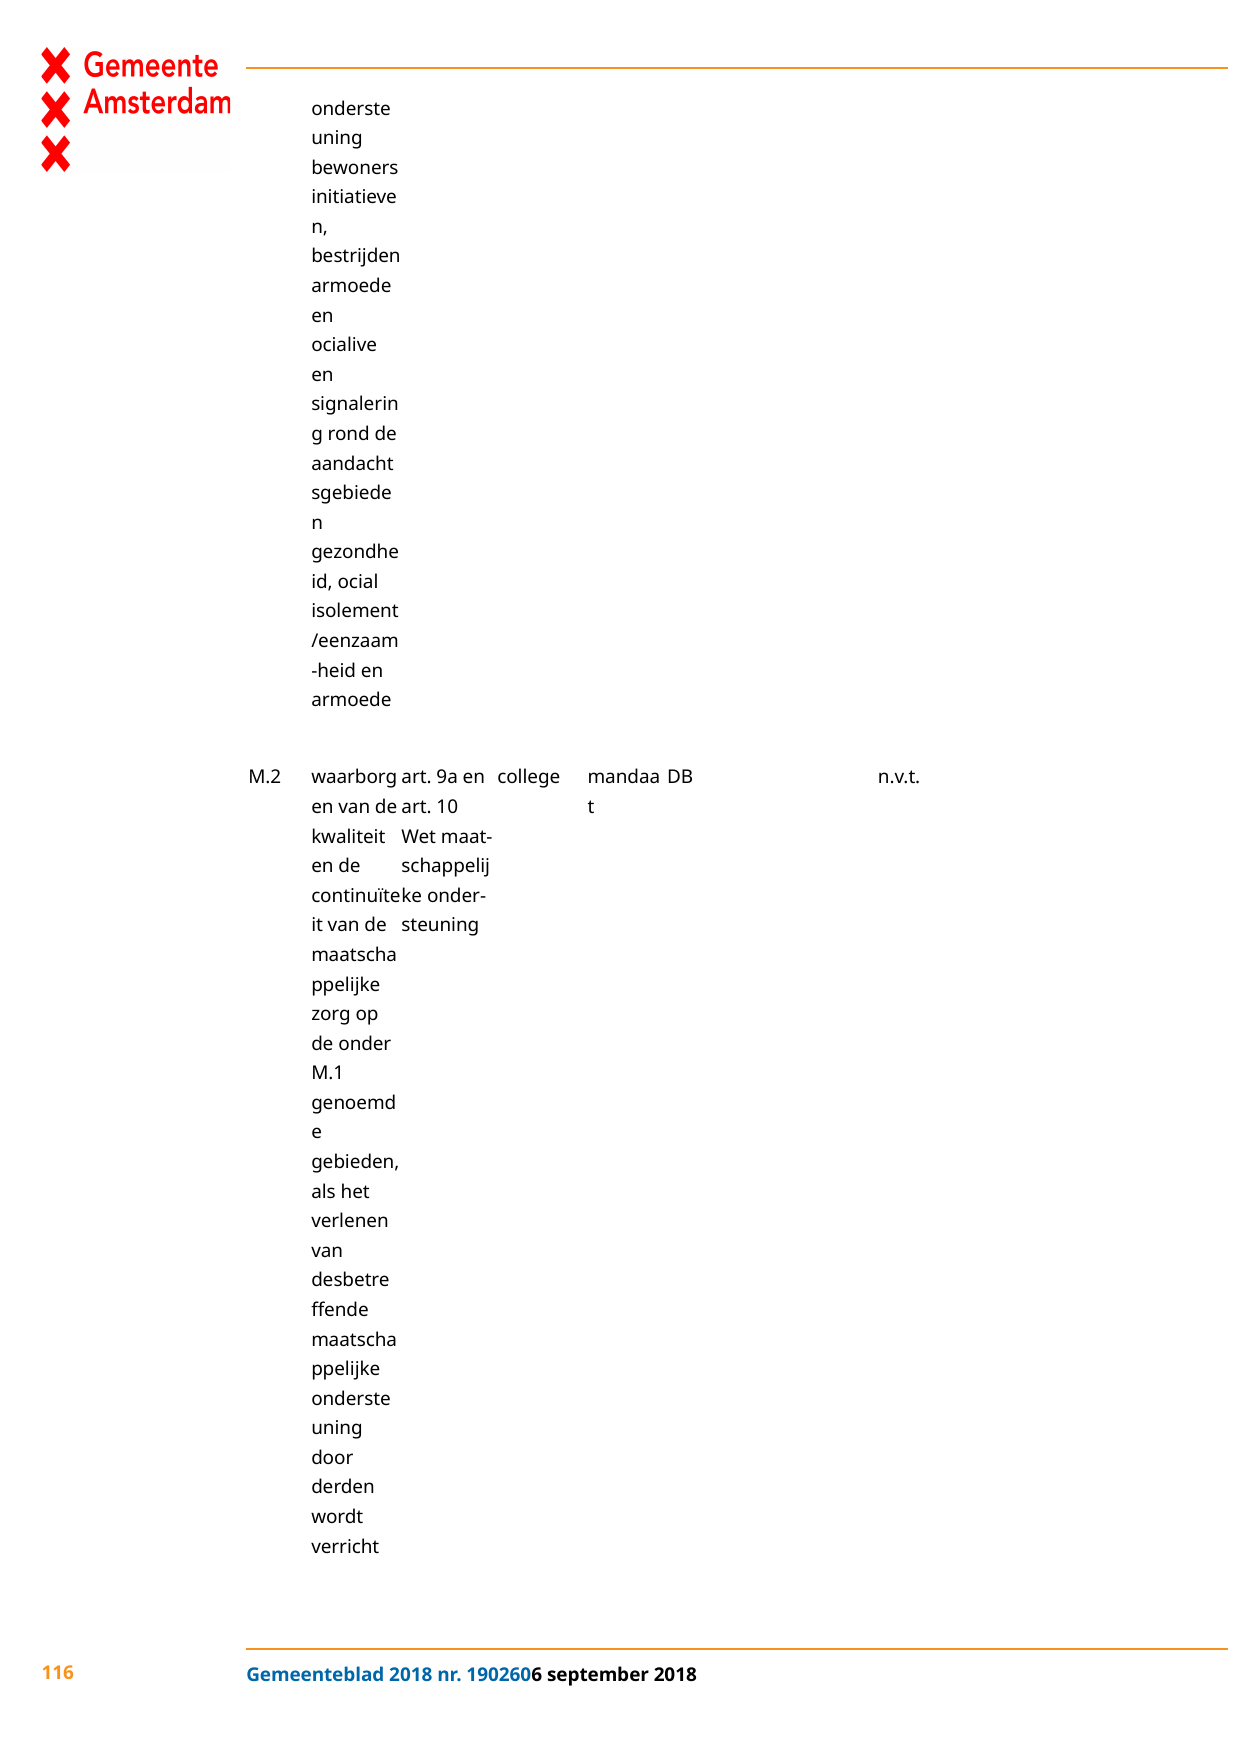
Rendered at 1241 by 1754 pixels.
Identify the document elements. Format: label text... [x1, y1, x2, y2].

table_cell DB [667, 764, 730, 1558]
table_cell [667, 95, 730, 712]
table_cell [878, 712, 987, 738]
table_cell [401, 1559, 497, 1584]
table_cell [1069, 95, 1152, 712]
table_cell [730, 1559, 878, 1584]
table_cell M.2 [248, 764, 311, 1558]
table_cell [667, 738, 730, 764]
table_cell [987, 738, 1069, 764]
table_cell [401, 712, 497, 738]
picture [41, 47, 231, 172]
table_cell art. 9a en art. 10 Wet maat-schappelijke onder-steuning [401, 764, 497, 1558]
table_cell [987, 95, 1069, 712]
table_cell [730, 1584, 878, 1610]
table_cell [588, 738, 667, 764]
table_cell [401, 1584, 497, 1610]
table_cell [730, 764, 878, 1558]
table_cell [730, 95, 878, 712]
table_cell [987, 1584, 1069, 1610]
table_cell [497, 1559, 587, 1584]
table_cell [730, 738, 878, 764]
table_cell [1069, 764, 1152, 1558]
table_cell [497, 712, 587, 738]
table_cell [311, 1559, 401, 1584]
table_cell [730, 712, 878, 738]
table_cell [401, 95, 497, 712]
table_cell college [497, 764, 587, 1558]
table_cell [667, 1559, 730, 1584]
table_cell [878, 1584, 987, 1610]
table_cell [588, 712, 667, 738]
table_cell ondersteuning bewonersinitiatieven, bestrijden armoede en ocialive en signalering rond de aandachtsgebieden gezondheid, ocial isolement/eenzaam-heid en armoede [311, 95, 401, 712]
table_cell [248, 1584, 311, 1610]
table_cell [667, 1584, 730, 1610]
table_cell [1069, 712, 1152, 738]
table_cell [878, 95, 987, 712]
table_cell [248, 738, 311, 764]
table_cell [248, 712, 311, 738]
table_cell [497, 95, 587, 712]
table_cell waarborgen van de kwaliteit en de continuïteit van de maatschappelijke zorg op de onder M.1 genoemde gebieden, als het verlenen van desbetreffende maatschappelijke ondersteuning door derden wordt verricht [311, 764, 401, 1558]
table_cell [248, 1559, 311, 1584]
table_cell n.v.t. [878, 764, 987, 1558]
table_cell [987, 712, 1069, 738]
table_cell [667, 712, 730, 738]
table_cell [248, 95, 311, 712]
table_cell [1069, 1559, 1152, 1584]
table_cell mandaat [588, 764, 667, 1558]
table_cell [497, 1584, 587, 1610]
table_cell [311, 1584, 401, 1610]
table_cell [987, 764, 1069, 1558]
table_cell [311, 712, 401, 738]
table_cell [588, 1559, 667, 1584]
table_cell [1069, 1584, 1152, 1610]
table_cell [588, 95, 667, 712]
table_cell [987, 1559, 1069, 1584]
table_cell [497, 738, 587, 764]
table_cell [878, 738, 987, 764]
table_cell [588, 1584, 667, 1610]
table_cell [311, 738, 401, 764]
table_cell [878, 1559, 987, 1584]
table_cell [401, 738, 497, 764]
table_cell [1069, 738, 1152, 764]
